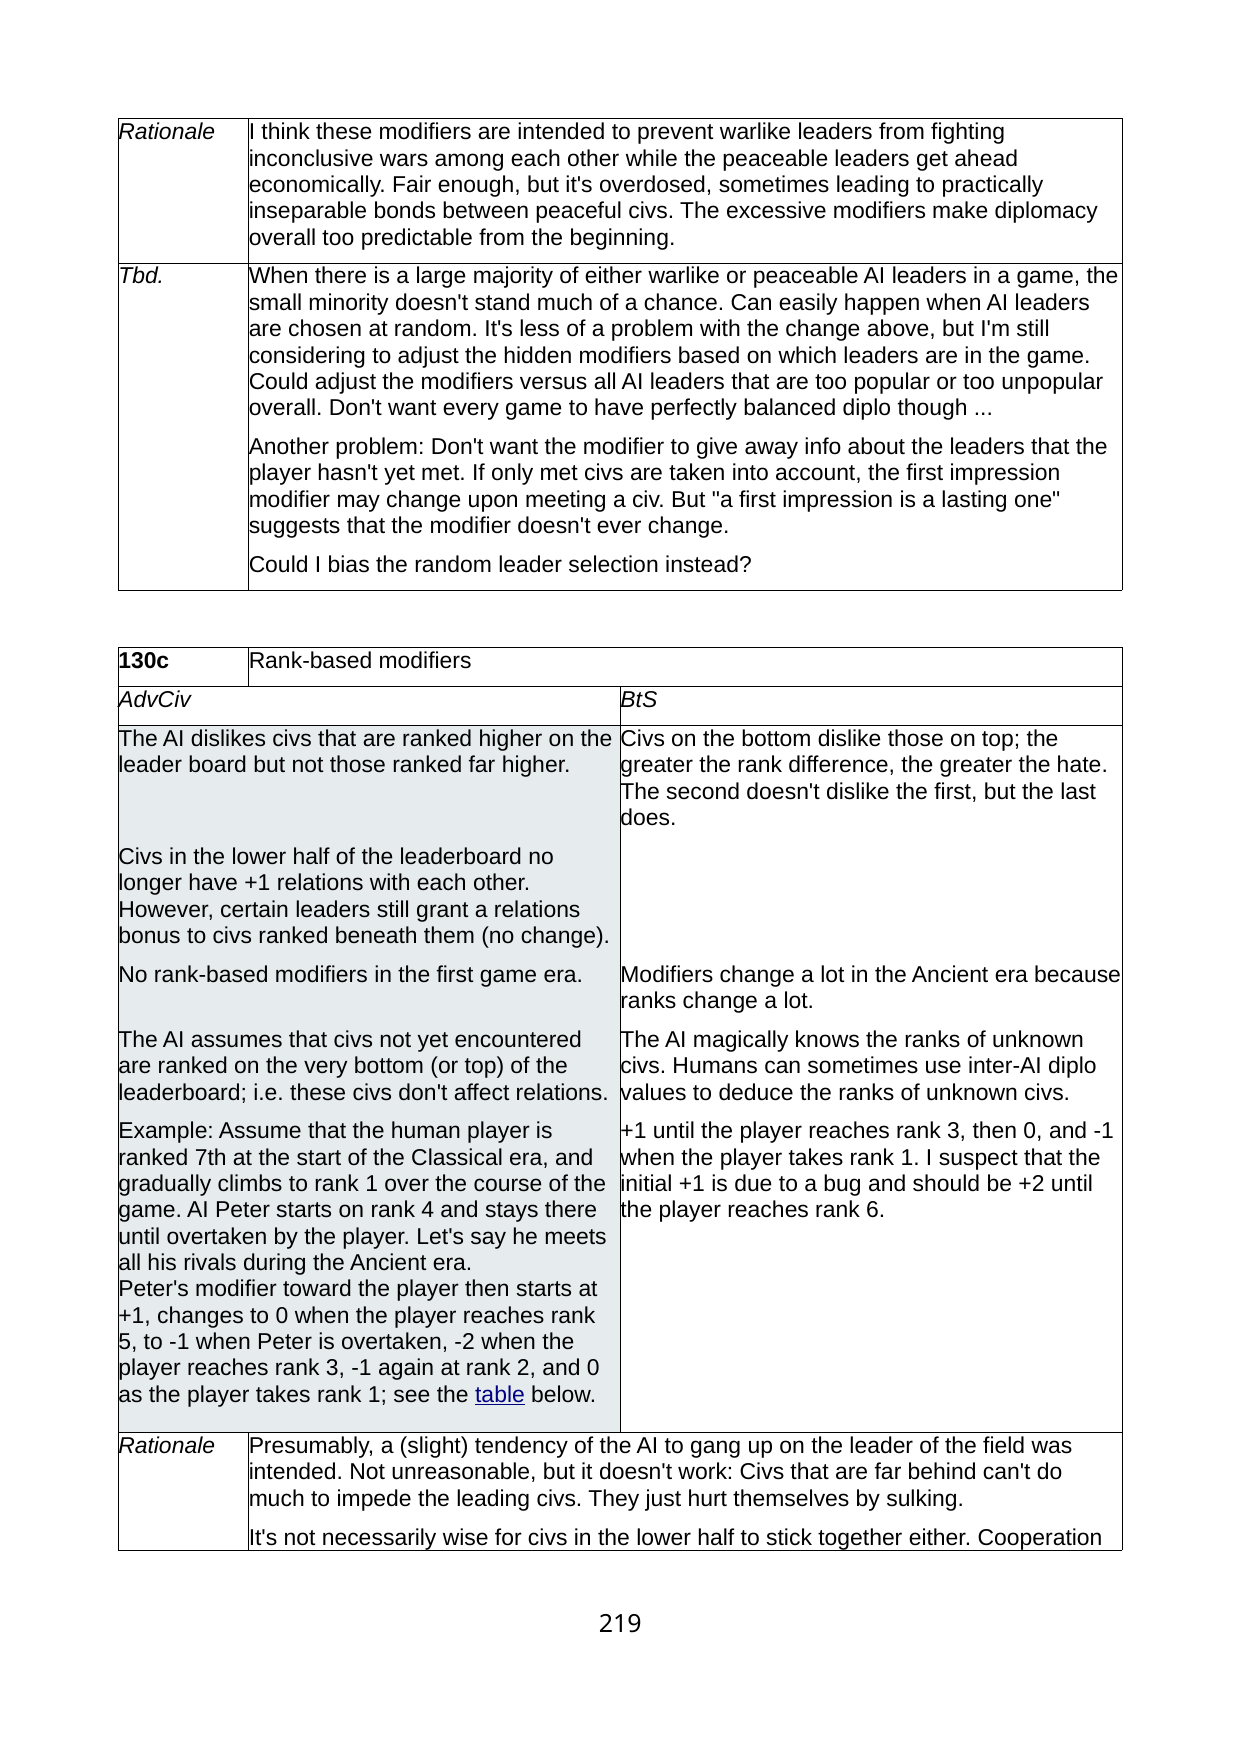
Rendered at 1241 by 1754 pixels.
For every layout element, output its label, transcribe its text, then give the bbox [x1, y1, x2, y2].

table_cell AdvCiv [119, 687, 620, 725]
table_cell Rationale [119, 119, 248, 262]
table_header Rank-based modifiers [249, 648, 1122, 686]
table_cell Civs on the bottom dislike those on top; the greater the rank difference, the greater the hate. The second doesn't dislike the first, but the last does. Modifiers change a lot in the Ancient era because ranks change a lot. The AI magically knows the ranks of unknown civs. Humans can sometimes use inter-AI diplo values to deduce the ranks of unknown civs. +1 until the player reaches rank 3, then 0, and -1 when the player takes rank 1. I suspect that the initial +1 is due to a bug and should be +2 until the player reaches rank 6. [621, 726, 1122, 1432]
table_cell I think these modifiers are intended to prevent warlike leaders from fighting inconclusive wars among each other while the peaceable leaders get ahead economically. Fair enough, but it's overdosed, sometimes leading to practically inseparable bonds between peaceful civs. The excessive modifiers make diplomacy overall too predictable from the beginning. [249, 119, 1122, 262]
table_cell Rationale [119, 1433, 248, 1550]
table_cell Presumably, a (slight) tendency of the AI to gang up on the leader of the field was intended. Not unreasonable, but it doesn't work: Civs that are far behind can't do much to impede the leading civs. They just hurt themselves by sulking. It's not necessarily wise for civs in the lower half to stick together either. Cooperation [249, 1433, 1122, 1550]
table_header 130c [119, 648, 248, 686]
table_cell Tbd. [119, 264, 248, 589]
table_cell When there is a large majority of either warlike or peaceable AI leaders in a game, the small minority doesn't stand much of a chance. Can easily happen when AI leaders are chosen at random. It's less of a problem with the change above, but I'm still considering to adjust the hidden modifiers based on which leaders are in the game. Could adjust the modifiers versus all AI leaders that are too popular or too unpopular overall. Don't want every game to have perfectly balanced diplo though ... Another problem: Don't want the modifier to give away info about the leaders that the player hasn't yet met. If only met civs are taken into account, the first impression modifier may change upon meeting a civ. But "a first impression is a lasting one" suggests that the modifier doesn't ever change. Could I bias the random leader selection instead? [249, 264, 1122, 589]
table_cell BtS [621, 687, 1122, 725]
table_cell The AI dislikes civs that are ranked higher on the leader board but not those ranked far higher. Civs in the lower half of the leaderboard no longer have +1 relations with each other. However, certain leaders still grant a relations bonus to civs ranked beneath them (no change). No rank-based modifiers in the first game era. The AI assumes that civs not yet encountered are ranked on the very bottom (or top) of the leaderboard; i.e. these civs don't affect relations. Example: Assume that the human player is ranked 7th at the start of the Classical era, and gradually climbs to rank 1 over the course of the game. AI Peter starts on rank 4 and stays there until overtaken by the player. Let's say he meets all his rivals during the Ancient era. Peter's modifier toward the player then starts at +1, changes to 0 when the player reaches rank 5, to -1 when Peter is overtaken, -2 when the player reaches rank 3, -1 again at rank 2, and 0 as the player takes rank 1; see the table below. [119, 726, 620, 1432]
